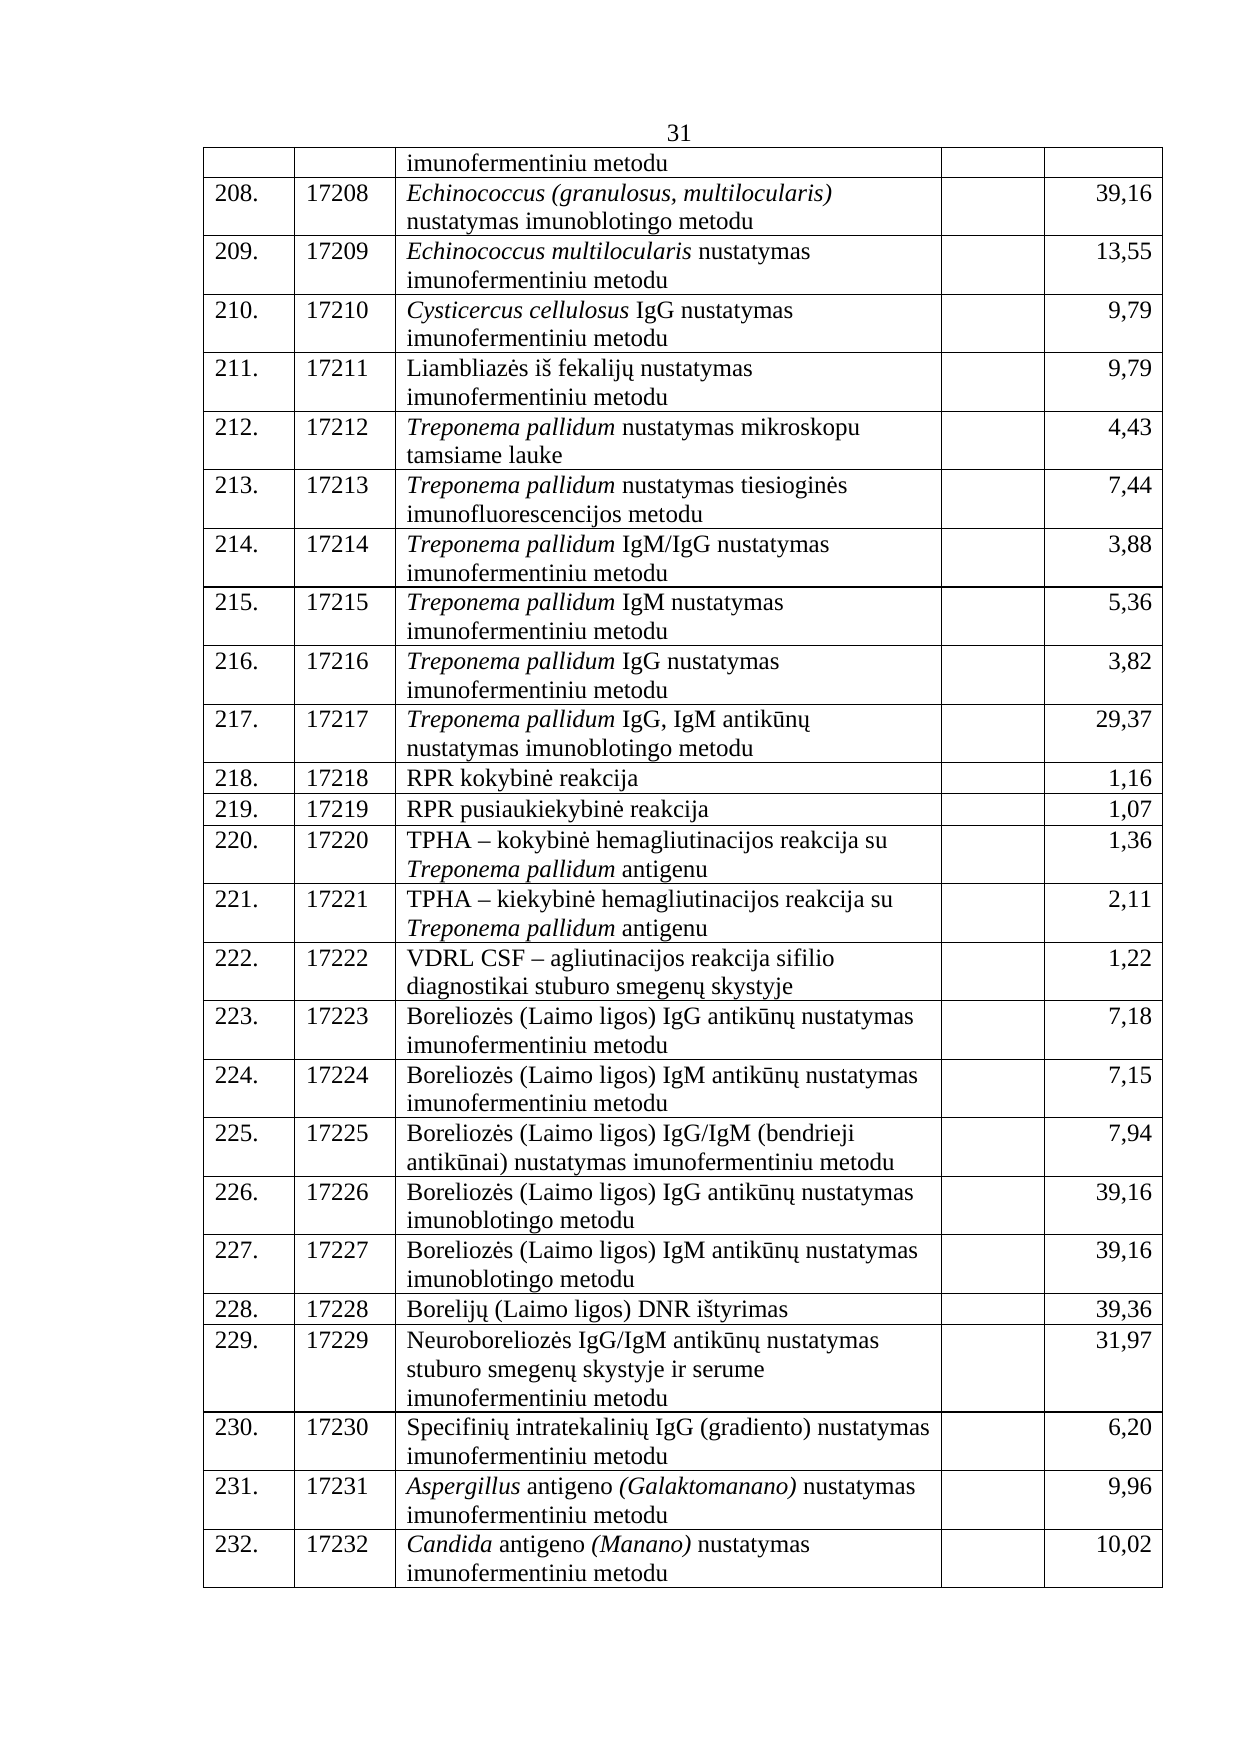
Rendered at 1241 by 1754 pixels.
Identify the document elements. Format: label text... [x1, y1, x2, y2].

table_cell [942, 1060, 1044, 1117]
table_cell TPHA – kiekybinė hemagliutinacijos reakcija su Treponema pallidum antigenu [396, 884, 941, 942]
table_cell 219. [204, 794, 294, 824]
table_cell 6,20 [1045, 1413, 1162, 1470]
table_cell 17208 [295, 178, 395, 235]
table_cell 227. [204, 1235, 294, 1293]
table_cell 17220 [295, 826, 395, 883]
table_cell [942, 588, 1044, 645]
table_cell [1163, 1117, 1240, 1176]
table_cell [942, 826, 1044, 883]
table_cell 5,36 [1045, 588, 1162, 645]
table_cell 231. [204, 1471, 294, 1528]
table_cell Boreliozės (Laimo ligos) IgG antikūnų nustatymas imunoblotingo metodu [396, 1177, 941, 1234]
table_cell 17229 [295, 1325, 395, 1411]
table_cell [942, 1530, 1044, 1587]
table_cell [1163, 1000, 1240, 1059]
table_cell 29,37 [1045, 705, 1162, 762]
table_cell 208. [204, 178, 294, 235]
table_cell [1163, 1059, 1240, 1117]
table_cell [1163, 1324, 1240, 1411]
table_cell 222. [204, 943, 294, 1000]
table_cell Treponema pallidum IgM/IgG nustatymas imunofermentiniu metodu [396, 529, 941, 586]
table_cell 225. [204, 1118, 294, 1176]
table_cell [1163, 147, 1240, 177]
table_cell [1163, 793, 1240, 824]
table_cell Specifinių intratekalinių IgG (gradiento) nustatymas imunofermentiniu metodu [396, 1413, 941, 1470]
table_cell 17218 [295, 763, 395, 793]
table_cell Treponema pallidum IgG, IgM antikūnų nustatymas imunoblotingo metodu [396, 705, 941, 762]
table_cell Boreliozės (Laimo ligos) IgM antikūnų nustatymas imunofermentiniu metodu [396, 1060, 941, 1117]
table_cell 17230 [295, 1413, 395, 1470]
table_cell Treponema pallidum IgM nustatymas imunofermentiniu metodu [396, 588, 941, 645]
table_cell 3,82 [1045, 646, 1162, 703]
table_cell Candida antigeno (Manano) nustatymas imunofermentiniu metodu [396, 1530, 941, 1587]
table_cell [1045, 148, 1162, 177]
table_cell VDRL CSF – agliutinacijos reakcija sifilio diagnostikai stuburo smegenų skystyje [396, 943, 941, 1000]
table_cell Echinococcus multilocularis nustatymas imunofermentiniu metodu [396, 236, 941, 294]
table_cell 39,36 [1045, 1294, 1162, 1324]
table_cell 217. [204, 705, 294, 762]
table_cell Boreliozės (Laimo ligos) IgG/IgM (bendrieji antikūnai) nustatymas imunofermentiniu metodu [396, 1118, 941, 1176]
table_cell RPR pusiaukiekybinė reakcija [396, 794, 941, 824]
table_cell [1163, 1529, 1240, 1587]
table_cell 2,11 [1045, 884, 1162, 942]
table_cell 1,07 [1045, 794, 1162, 824]
table_cell [1163, 235, 1240, 294]
table_cell [942, 178, 1044, 235]
table_cell Boreliozės (Laimo ligos) IgM antikūnų nustatymas imunoblotingo metodu [396, 1235, 941, 1293]
table_cell 17227 [295, 1235, 395, 1293]
table_cell [1163, 825, 1240, 883]
table_cell [942, 1413, 1044, 1470]
table_cell 17221 [295, 884, 395, 942]
table_cell [942, 705, 1044, 762]
table_cell 17213 [295, 470, 395, 528]
table_cell [942, 529, 1044, 586]
table_cell 1,16 [1045, 763, 1162, 793]
table_cell [1163, 1234, 1240, 1293]
table_cell 232. [204, 1530, 294, 1587]
table_cell Treponema pallidum IgG nustatymas imunofermentiniu metodu [396, 646, 941, 703]
table_cell 212. [204, 412, 294, 469]
table_cell 221. [204, 884, 294, 942]
table_cell imunofermentiniu metodu [396, 148, 941, 177]
table_cell [1163, 883, 1240, 942]
table_cell Treponema pallidum nustatymas mikroskopu tamsiame lauke [396, 412, 941, 469]
table_cell 215. [204, 588, 294, 645]
table_cell 39,16 [1045, 1235, 1162, 1293]
table_cell [942, 884, 1044, 942]
table_cell 9,96 [1045, 1471, 1162, 1528]
table_cell 17210 [295, 295, 395, 352]
table_cell [942, 1118, 1044, 1176]
table_cell [942, 412, 1044, 469]
table_cell 210. [204, 295, 294, 352]
table_cell RPR kokybinė reakcija [396, 763, 941, 793]
table_cell 17224 [295, 1060, 395, 1117]
table_cell 7,15 [1045, 1060, 1162, 1117]
table_cell 17216 [295, 646, 395, 703]
table_cell Cysticercus cellulosus IgG nustatymas imunofermentiniu metodu [396, 295, 941, 352]
table_cell 9,79 [1045, 353, 1162, 411]
table_cell Borelijų (Laimo ligos) DNR ištyrimas [396, 1294, 941, 1324]
table_cell 17217 [295, 705, 395, 762]
table_cell Echinococcus (granulosus, multilocularis) nustatymas imunoblotingo metodu [396, 178, 941, 235]
table_cell [1163, 704, 1240, 762]
table_cell [942, 1294, 1044, 1324]
table_cell [1163, 1176, 1240, 1234]
table_cell 214. [204, 529, 294, 586]
table_cell Boreliozės (Laimo ligos) IgG antikūnų nustatymas imunofermentiniu metodu [396, 1001, 941, 1059]
table_cell 9,79 [1045, 295, 1162, 352]
table_cell [1163, 1470, 1240, 1528]
table_cell 228. [204, 1294, 294, 1324]
table_cell Neuroboreliozės IgG/IgM antikūnų nustatymas stuburo smegenų skystyje ir serume imunofermentiniu metodu [396, 1325, 941, 1411]
table_cell 17228 [295, 1294, 395, 1324]
table_cell [942, 794, 1044, 824]
table_cell [942, 295, 1044, 352]
table_cell 218. [204, 763, 294, 793]
table_cell [942, 1325, 1044, 1411]
table_cell 229. [204, 1325, 294, 1411]
table_cell [1163, 586, 1240, 645]
table_cell [942, 943, 1044, 1000]
table_cell 7,94 [1045, 1118, 1162, 1176]
table_cell Aspergillus antigeno (Galaktomanano) nustatymas imunofermentiniu metodu [396, 1471, 941, 1528]
table_cell 7,18 [1045, 1001, 1162, 1059]
table_cell [942, 1001, 1044, 1059]
table_cell 39,16 [1045, 1177, 1162, 1234]
table_cell 17231 [295, 1471, 395, 1528]
table_cell [1163, 762, 1240, 793]
table_cell [1163, 411, 1240, 469]
table_cell [1163, 177, 1240, 235]
table_cell 1,22 [1045, 943, 1162, 1000]
table_cell 4,43 [1045, 412, 1162, 469]
table_cell [942, 353, 1044, 411]
table_cell 223. [204, 1001, 294, 1059]
table_cell 224. [204, 1060, 294, 1117]
table_cell 17223 [295, 1001, 395, 1059]
table_cell 17226 [295, 1177, 395, 1234]
table_cell 17209 [295, 236, 395, 294]
table_cell 7,44 [1045, 470, 1162, 528]
table_cell 31,97 [1045, 1325, 1162, 1411]
table_cell [942, 148, 1044, 177]
table_cell [1163, 645, 1240, 703]
table_cell [295, 148, 395, 177]
table_cell 17232 [295, 1530, 395, 1587]
table_cell 17225 [295, 1118, 395, 1176]
table_cell 213. [204, 470, 294, 528]
table_cell 10,02 [1045, 1530, 1162, 1587]
table_cell [1163, 469, 1240, 528]
table_cell 13,55 [1045, 236, 1162, 294]
table_cell [942, 646, 1044, 703]
table_cell TPHA – kokybinė hemagliutinacijos reakcija su Treponema pallidum antigenu [396, 826, 941, 883]
table_cell Liambliazės iš fekalijų nustatymas imunofermentiniu metodu [396, 353, 941, 411]
table_cell 17212 [295, 412, 395, 469]
table_cell [1163, 942, 1240, 1000]
table_cell [942, 763, 1044, 793]
table_cell 209. [204, 236, 294, 294]
table_cell 211. [204, 353, 294, 411]
table_cell 17222 [295, 943, 395, 1000]
table_cell [942, 236, 1044, 294]
table_cell 17215 [295, 588, 395, 645]
table_cell 226. [204, 1177, 294, 1234]
table_cell [1163, 352, 1240, 411]
table_cell 216. [204, 646, 294, 703]
table_cell 39,16 [1045, 178, 1162, 235]
table_cell 17219 [295, 794, 395, 824]
table_cell 3,88 [1045, 529, 1162, 586]
table_cell 17214 [295, 529, 395, 586]
table_cell [1163, 1293, 1240, 1324]
table_cell [942, 1177, 1044, 1234]
table_cell [1163, 528, 1240, 586]
table_cell 220. [204, 826, 294, 883]
table_cell Treponema pallidum nustatymas tiesioginės imunofluorescencijos metodu [396, 470, 941, 528]
table_cell [942, 470, 1044, 528]
table_cell 1,36 [1045, 826, 1162, 883]
table_cell [942, 1471, 1044, 1528]
table_cell [942, 1235, 1044, 1293]
table_cell 230. [204, 1413, 294, 1470]
table_cell [1163, 294, 1240, 352]
table_cell [204, 148, 294, 177]
table_cell [1163, 1411, 1240, 1470]
table_cell 17211 [295, 353, 395, 411]
